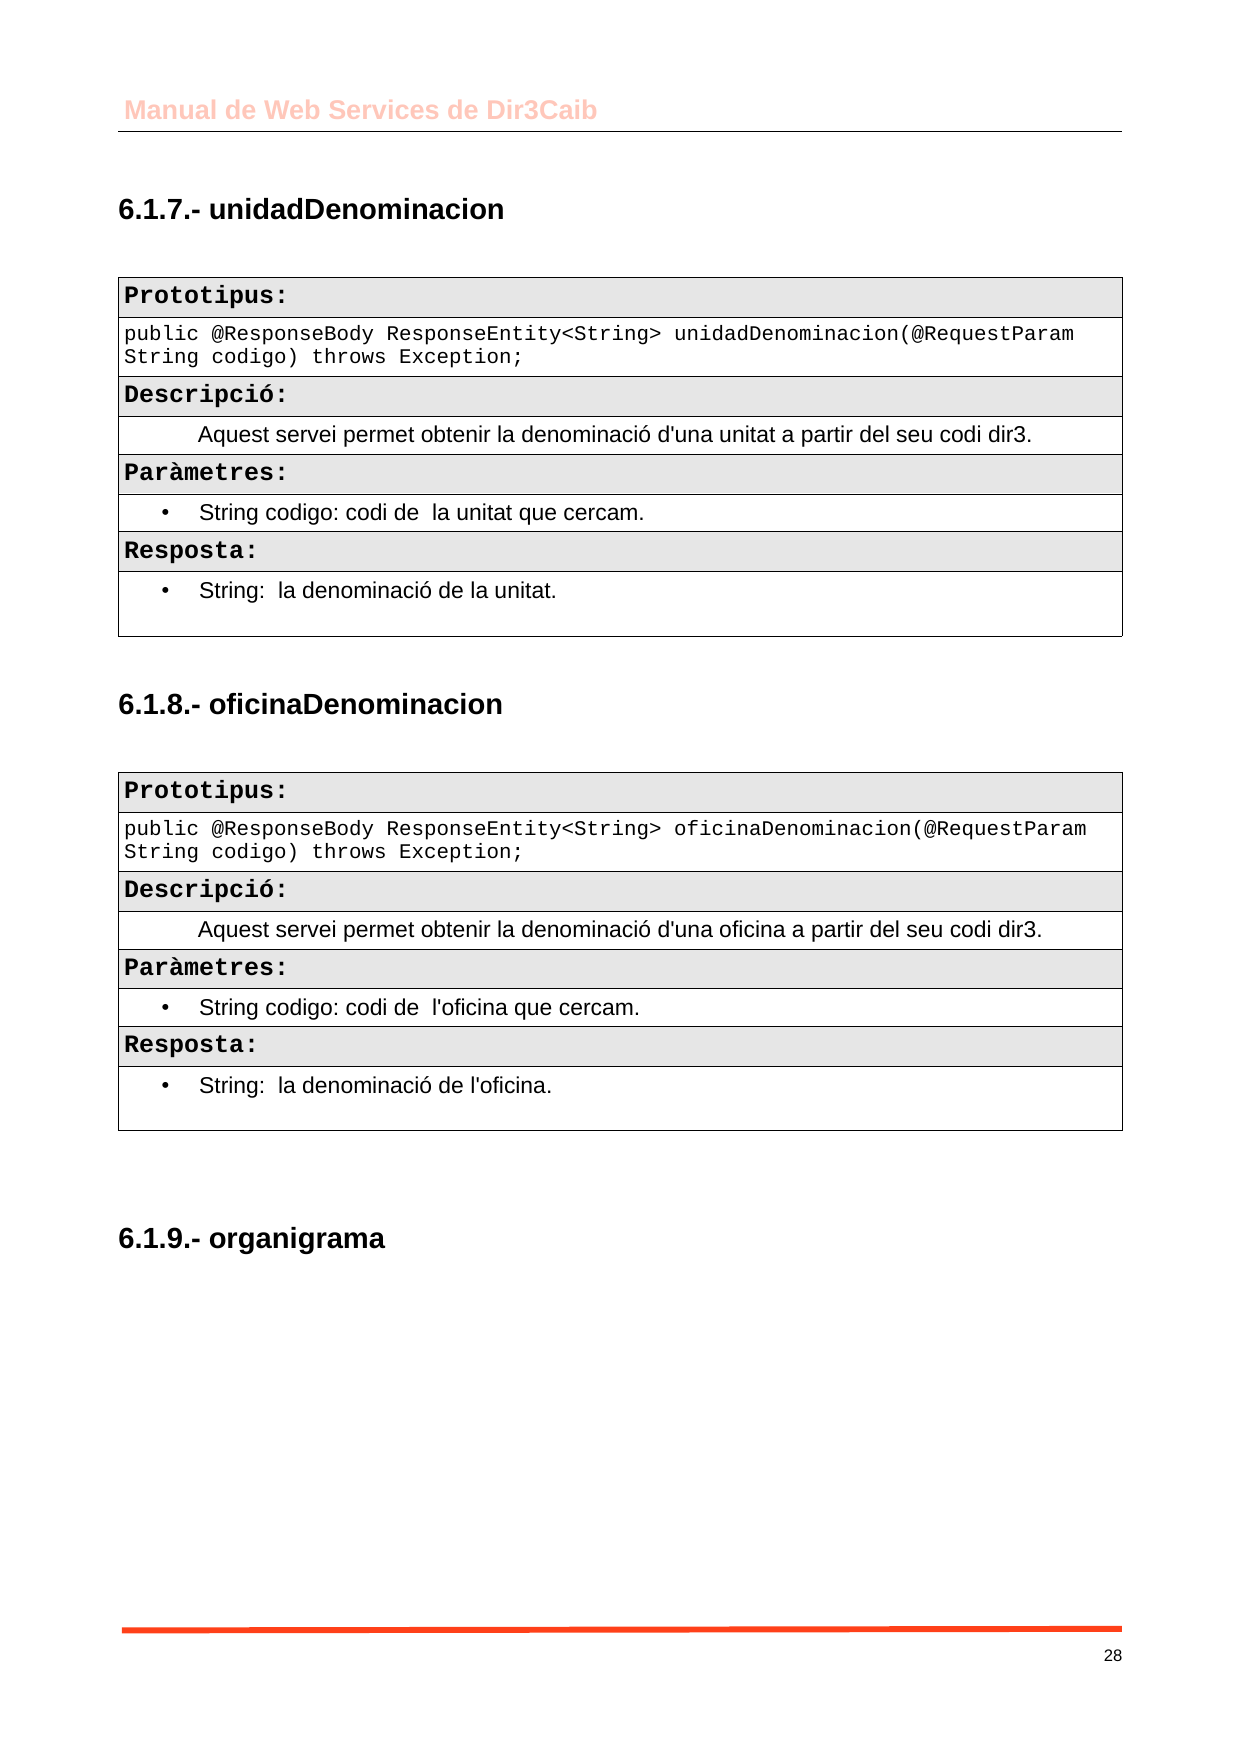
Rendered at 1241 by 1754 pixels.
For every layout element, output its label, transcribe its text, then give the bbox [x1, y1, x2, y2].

table_cell String: la denominació de la unitat. [119, 572, 1122, 636]
table_cell Resposta: [119, 532, 1122, 571]
subtitle unidadDenominacion [118, 192, 1122, 226]
table_header Prototipus: [119, 278, 1122, 317]
table_cell Descripció: [119, 377, 1122, 416]
table_cell Resposta: [119, 1027, 1122, 1066]
table_cell Aquest servei permet obtenir la denominació d'una unitat a partir del seu codi dir3. [119, 417, 1122, 453]
table_cell Paràmetres: [119, 455, 1122, 493]
table_cell Descripció: [119, 872, 1122, 911]
subtitle oficinaDenominacion [118, 687, 1122, 721]
table_cell public @ResponseBody ResponseEntity<String> oficinaDenominacion(@RequestParam String codigo) throws Exception; [119, 813, 1122, 871]
table_cell String codigo: codi de la unitat que cercam. [119, 495, 1122, 531]
table_cell Paràmetres: [119, 950, 1122, 988]
table_cell String codigo: codi de l'oficina que cercam. [119, 989, 1122, 1026]
table_cell Aquest servei permet obtenir la denominació d'una oficina a partir del seu codi dir3. [119, 912, 1122, 948]
table_header Prototipus: [119, 773, 1122, 812]
table_cell String: la denominació de l'oficina. [119, 1067, 1122, 1130]
table_cell public @ResponseBody ResponseEntity<String> unidadDenominacion(@RequestParam String codigo) throws Exception; [119, 318, 1122, 376]
subtitle organigrama [118, 1221, 1122, 1254]
